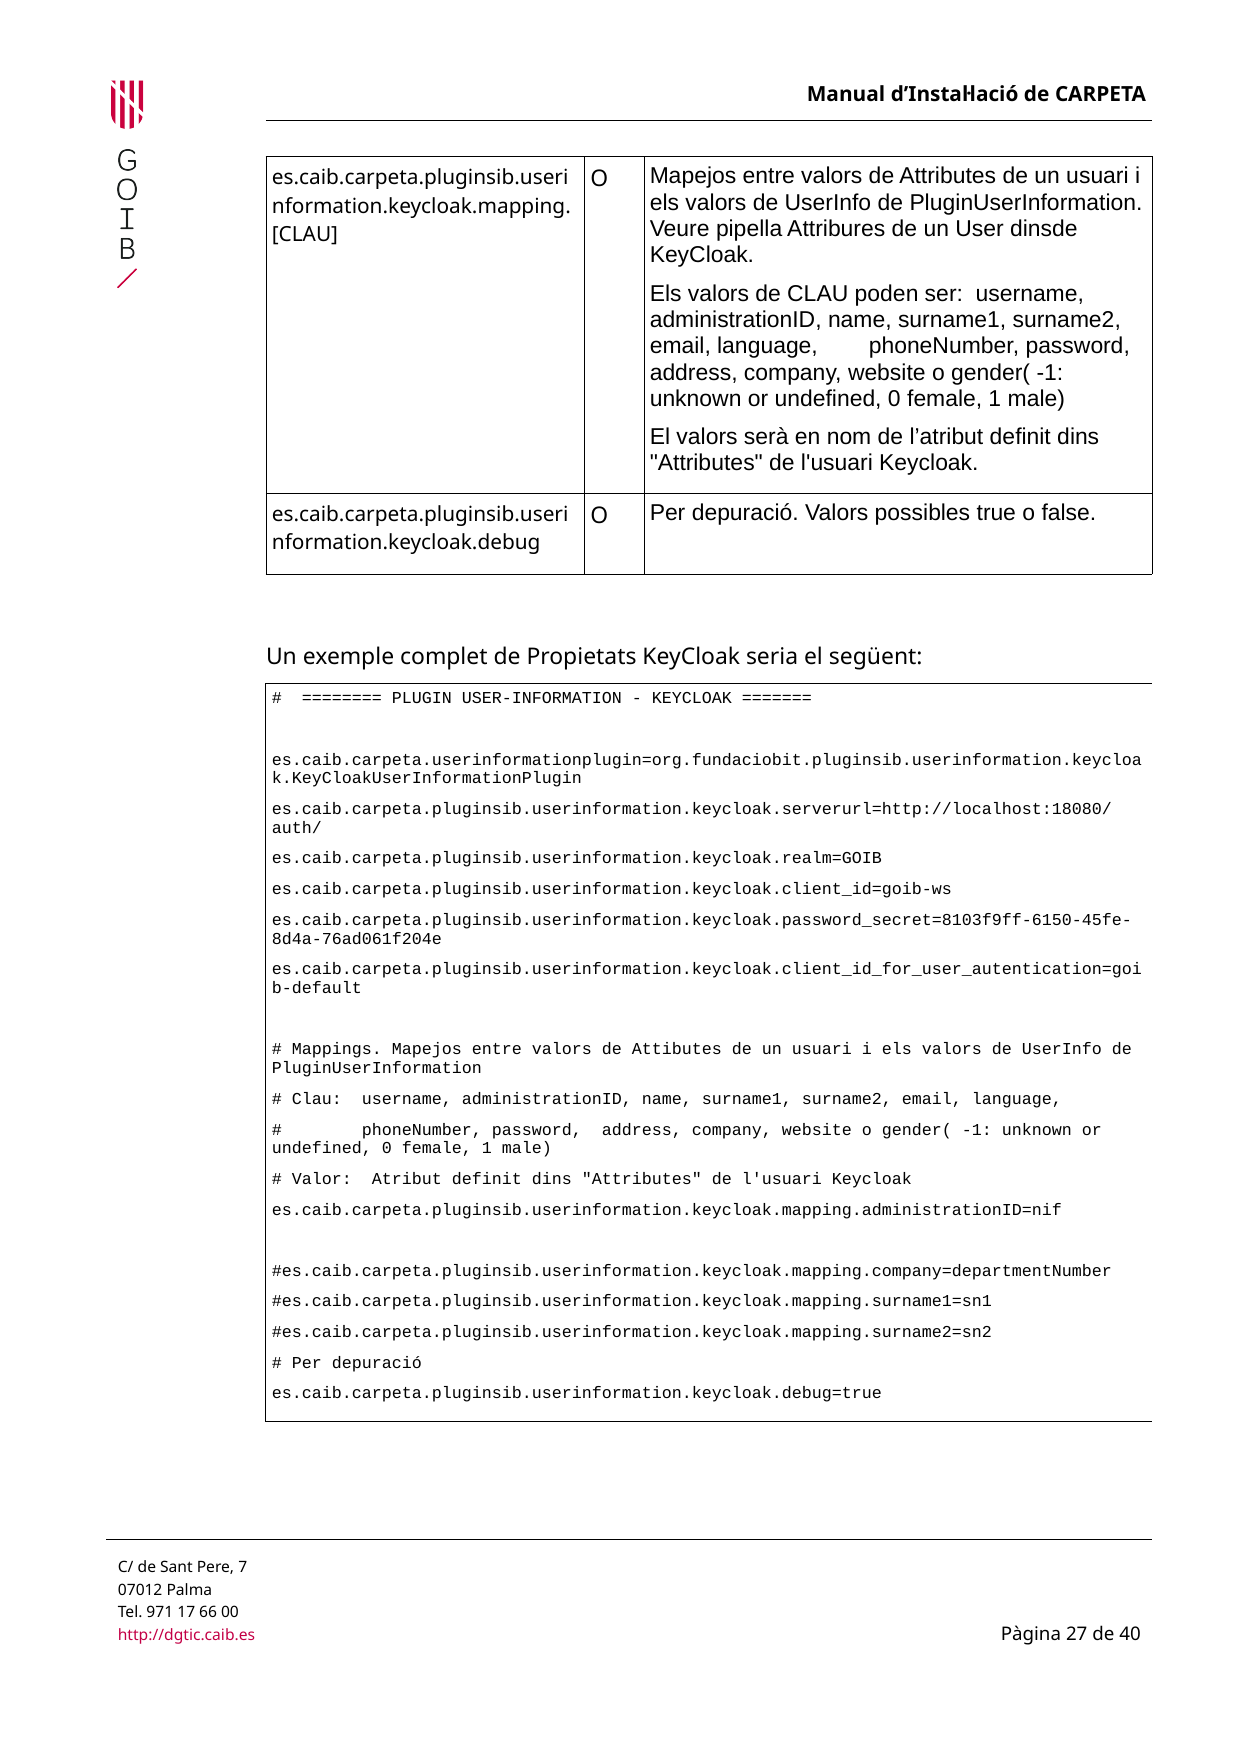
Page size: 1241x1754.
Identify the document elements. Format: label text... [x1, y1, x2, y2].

table_cell Mapejos entre valors de Attributes de un usuari i els valors de UserInfo de PluginUserInformation. Veure pipella Attribures de un User dinsde KeyCloak. Els valors de CLAU poden ser: username, administrationID, name, surname1, surname2, email, language, phoneNumber, password, address, company, website o gender( -1: unknown or undefined, 0 female, 1 male) El valors serà en nom de l’atribut definit dins "Attributes" de l'usuari Keycloak. [645, 157, 1152, 493]
table_header # ======== PLUGIN USER-INFORMATION - KEYCLOAK ======= es.caib.carpeta.userinformationplugin=org.fundaciobit.pluginsib.userinformation.keycloak.KeyCloakUserInformationPlugin es.caib.carpeta.pluginsib.userinformation.keycloak.serverurl=http://localhost:18080/auth/ es.caib.carpeta.pluginsib.userinformation.keycloak.realm=GOIB es.caib.carpeta.pluginsib.userinformation.keycloak.client_id=goib-ws es.caib.carpeta.pluginsib.userinformation.keycloak.password_secret=8103f9ff-6150-45fe-8d4a-76ad061f204e es.caib.carpeta.pluginsib.userinformation.keycloak.client_id_for_user_autentication=goib-default # Mappings. Mapejos entre valors de Attibutes de un usuari i els valors de UserInfo de PluginUserInformation # Clau: username, administrationID, name, surname1, surname2, email, language, # phoneNumber, password, address, company, website o gender( -1: unknown or undefined, 0 female, 1 male) # Valor: Atribut definit dins "Attributes" de l'usuari Keycloak es.caib.carpeta.pluginsib.userinformation.keycloak.mapping.administrationID=nif #es.caib.carpeta.pluginsib.userinformation.keycloak.mapping.company=departmentNumber #es.caib.carpeta.pluginsib.userinformation.keycloak.mapping.surname1=sn1 #es.caib.carpeta.pluginsib.userinformation.keycloak.mapping.surname2=sn2 # Per depuració es.caib.carpeta.pluginsib.userinformation.keycloak.debug=true [266, 684, 1152, 1421]
table_cell Per depuració. Valors possibles true o false. [645, 494, 1152, 573]
table_cell O [585, 494, 644, 573]
table_cell O [585, 157, 644, 493]
text Un exemple complet de Propietats KeyCloak seria el següent: [266, 640, 1152, 671]
table_cell es.caib.carpeta.pluginsib.userinformation.keycloak.mapping.[CLAU] [267, 157, 584, 493]
picture [82, 57, 172, 319]
table_cell es.caib.carpeta.pluginsib.userinformation.keycloak.debug [267, 494, 584, 573]
